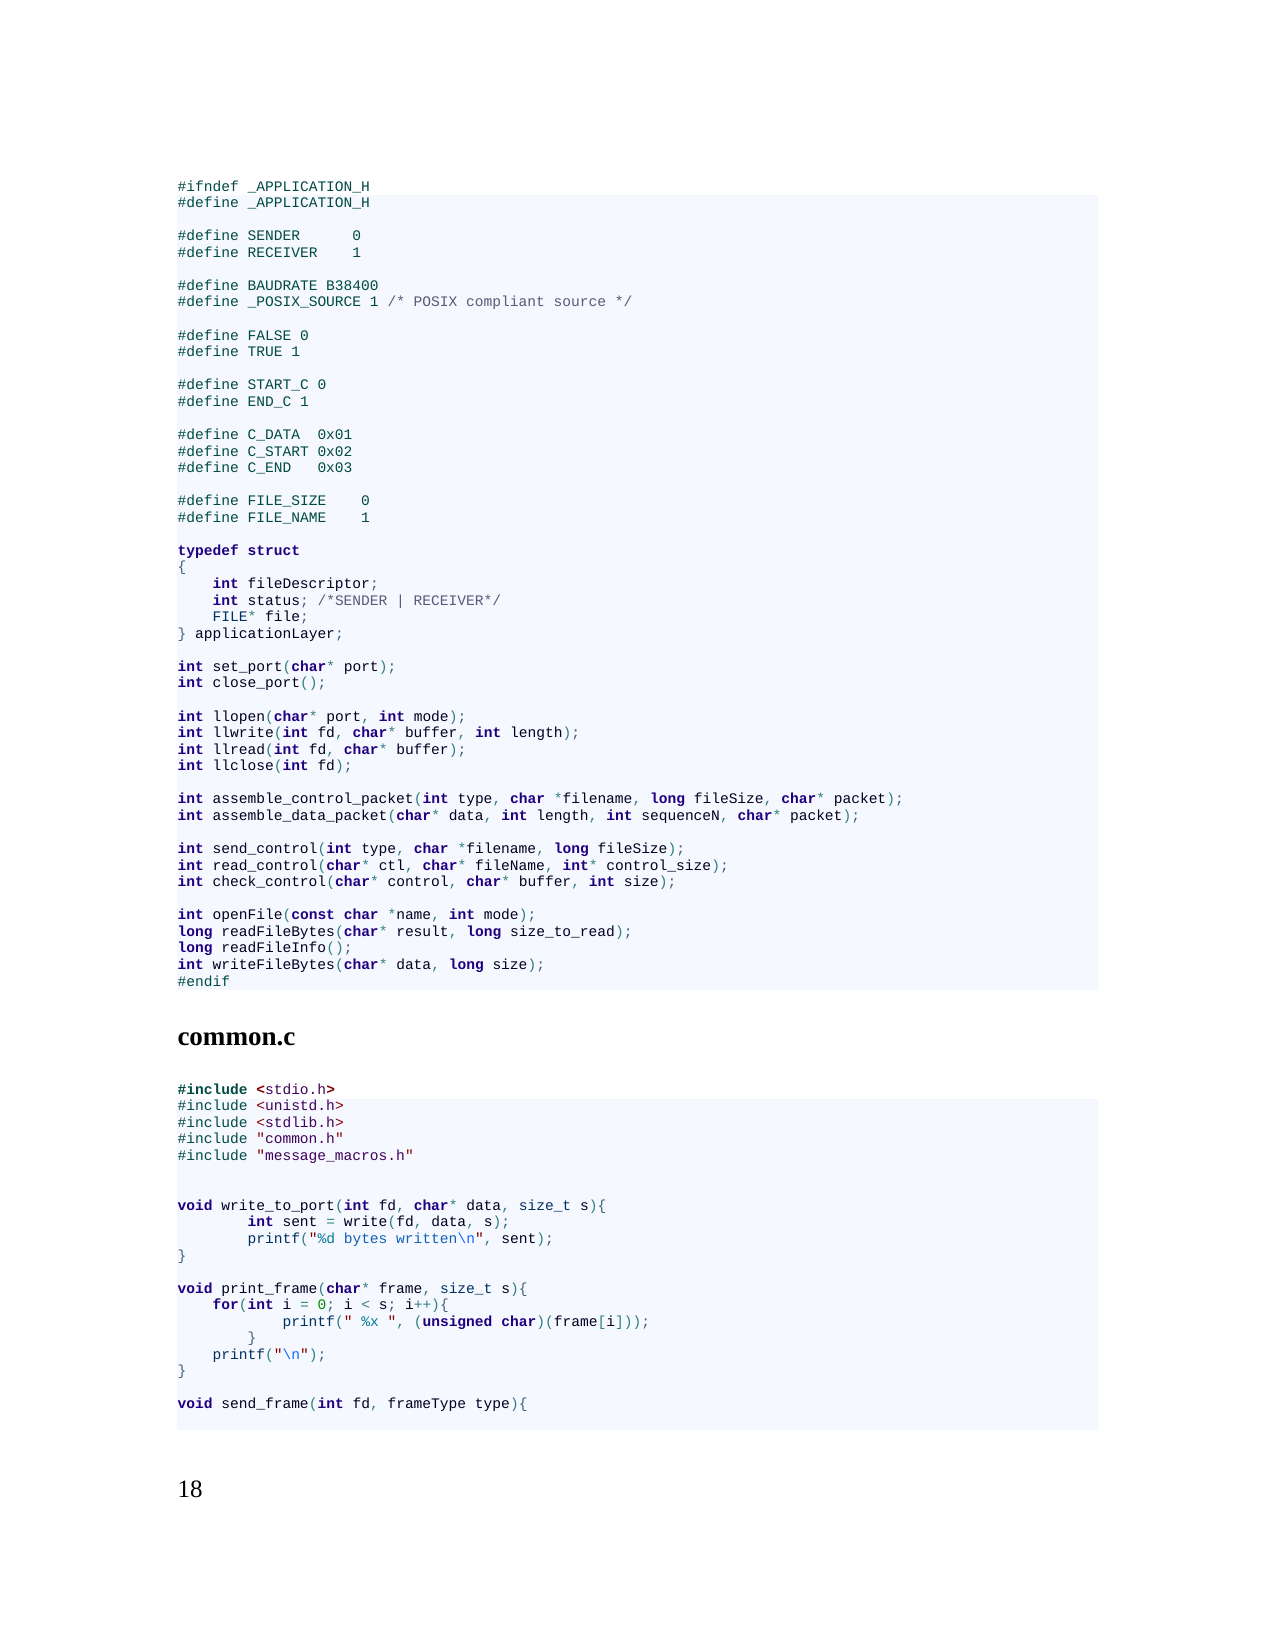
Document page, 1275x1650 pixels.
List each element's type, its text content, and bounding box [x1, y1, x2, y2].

text int writeFileBytes(char* data, long size); [177, 957, 1098, 974]
text } [177, 1248, 1098, 1264]
text #include <unistd.h> [177, 1099, 1098, 1115]
text #define FALSE 0 [177, 328, 1098, 344]
text } [177, 1331, 1098, 1347]
text #define _POSIX_SOURCE 1 /* POSIX compliant source */ [177, 295, 1098, 311]
text int send_control(int type, char *filename, long fileSize); [177, 841, 1098, 858]
text void write_to_port(int fd, char* data, size_t s){ [177, 1198, 1098, 1214]
text } [177, 1364, 1098, 1380]
text #define BAUDRATE B38400 [177, 278, 1098, 295]
text long readFileInfo(); [177, 941, 1098, 957]
text void print_frame(char* frame, size_t s){ [177, 1281, 1098, 1297]
text long readFileBytes(char* result, long size_to_read); [177, 924, 1098, 941]
text int close_port(); [177, 676, 1098, 692]
text #define SENDER 0 [177, 228, 1098, 245]
text #define START_C 0 [177, 377, 1098, 394]
text printf(" %x ", (unsigned char)(frame[i])); [177, 1314, 1098, 1331]
text void send_frame(int fd, frameType type){ [177, 1397, 1098, 1413]
text #define C_END 0x03 [177, 460, 1098, 477]
text printf("%d bytes written\n", sent); [177, 1231, 1098, 1248]
text int llwrite(int fd, char* buffer, int length); [177, 725, 1098, 742]
text int assemble_control_packet(int type, char *filename, long fileSize, char* packet); [177, 792, 1098, 808]
text #ifndef _APPLICATION_H [177, 179, 1098, 195]
text typedef struct [177, 543, 1098, 560]
text #define C_START 0x02 [177, 444, 1098, 460]
text int sent = write(fd, data, s); [177, 1214, 1098, 1231]
text int llopen(char* port, int mode); [177, 709, 1098, 725]
text #include <stdio.h> [177, 1082, 1098, 1099]
text int openFile(const char *name, int mode); [177, 907, 1098, 924]
text common.c [177, 1020, 1098, 1051]
text #define FILE_SIZE 0 [177, 493, 1098, 510]
text int read_control(char* ctl, char* fileName, int* control_size); [177, 858, 1098, 874]
text int set_port(char* port); [177, 659, 1098, 676]
text int assemble_data_packet(char* data, int length, int sequenceN, char* packet); [177, 808, 1098, 825]
text int llclose(int fd); [177, 758, 1098, 775]
text #define END_C 1 [177, 394, 1098, 411]
text #include <stdlib.h> [177, 1115, 1098, 1132]
text #endif [177, 974, 1098, 990]
picture [317, 1233, 326, 1243]
text int status; /*SENDER | RECEIVER*/ [177, 593, 1098, 609]
picture [361, 1316, 369, 1326]
text #define TRUE 1 [177, 344, 1098, 361]
text #define RECEIVER 1 [177, 245, 1098, 262]
text for(int i = 0; i < s; i++){ [177, 1297, 1098, 1314]
text int check_control(char* control, char* buffer, int size); [177, 874, 1098, 891]
text } applicationLayer; [177, 626, 1098, 642]
text #define _APPLICATION_H [177, 195, 1098, 212]
text #include "common.h" [177, 1132, 1098, 1148]
text int fileDescriptor; [177, 576, 1098, 593]
text #define C_DATA 0x01 [177, 427, 1098, 444]
text FILE* file; [177, 609, 1098, 626]
text int llread(int fd, char* buffer); [177, 742, 1098, 758]
text { [177, 560, 1098, 576]
text #define FILE_NAME 1 [177, 510, 1098, 527]
text printf("\n"); [177, 1347, 1098, 1364]
text #include "message_macros.h" [177, 1148, 1098, 1165]
